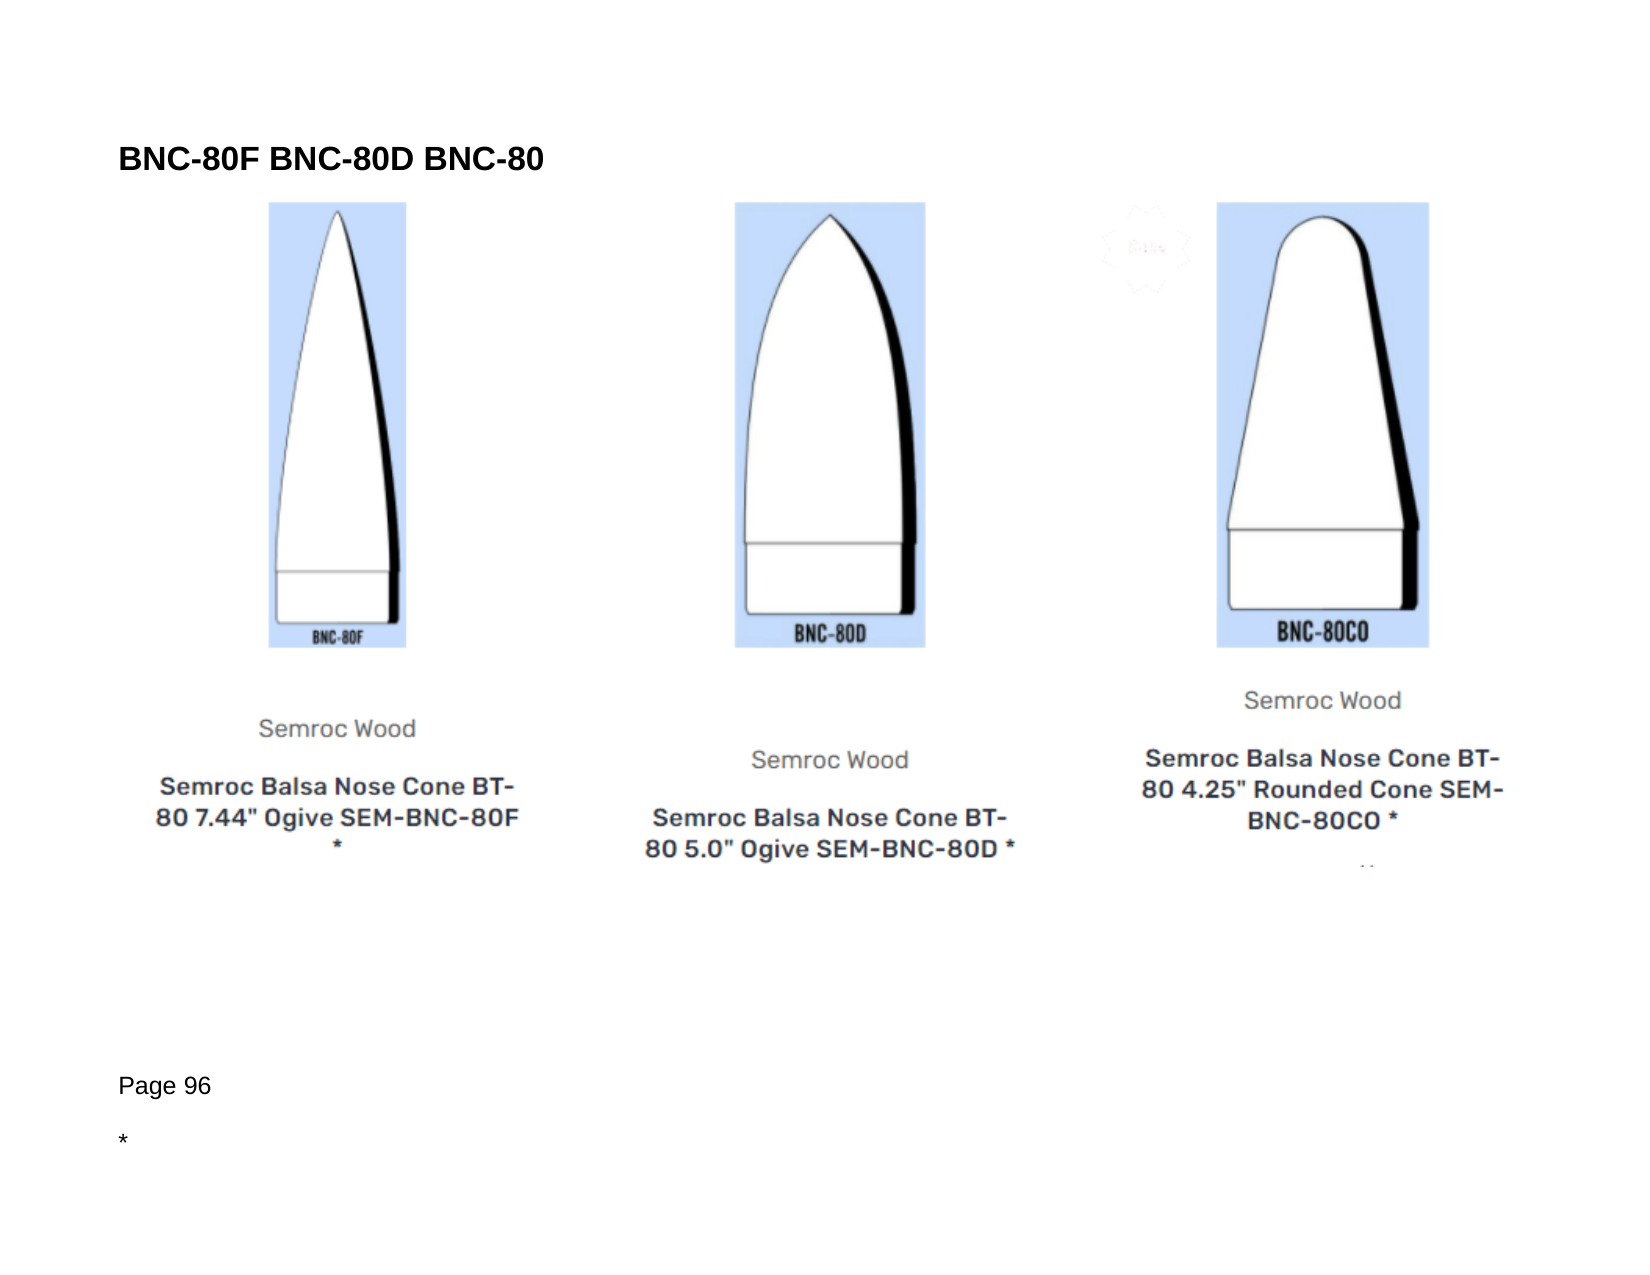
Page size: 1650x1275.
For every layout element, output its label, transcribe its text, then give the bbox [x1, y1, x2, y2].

picture [125, 190, 1525, 867]
subtitle BNC-80F BNC-80D BNC-80 [118, 139, 1532, 178]
